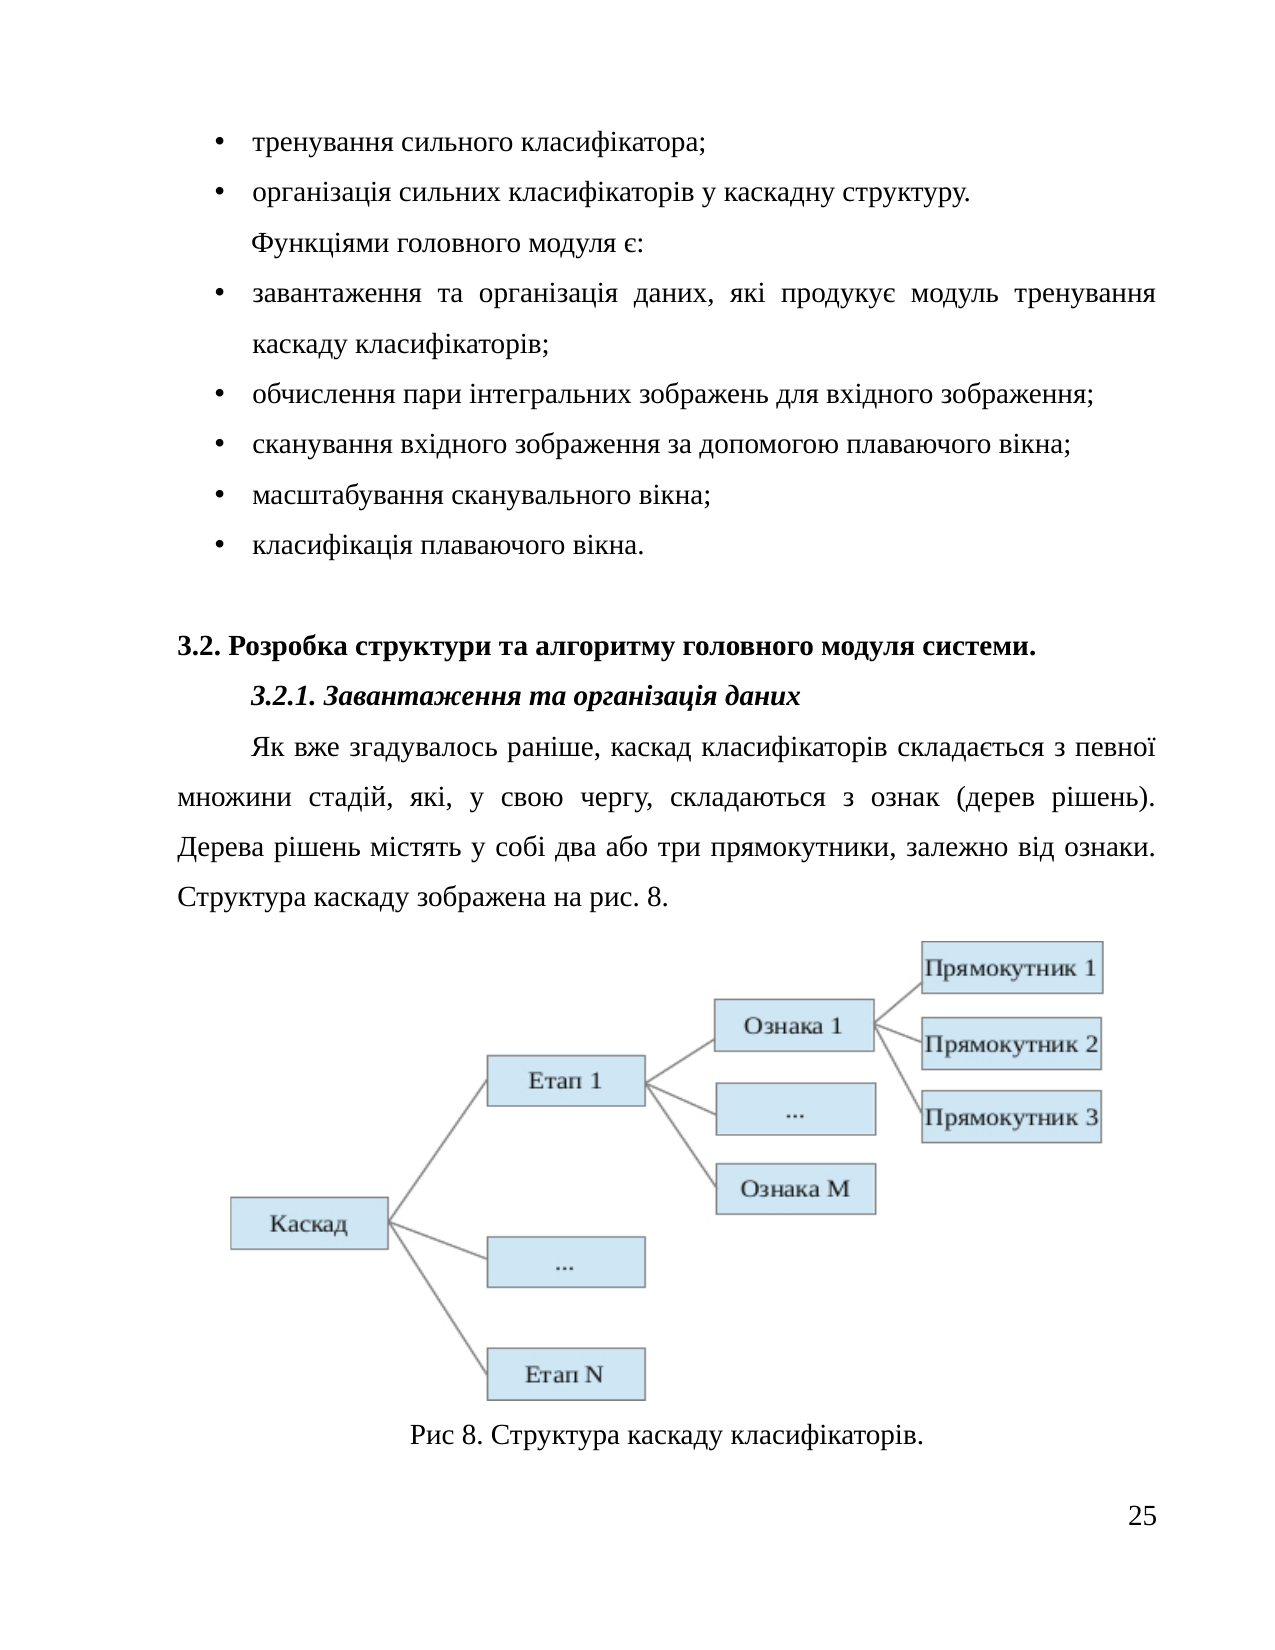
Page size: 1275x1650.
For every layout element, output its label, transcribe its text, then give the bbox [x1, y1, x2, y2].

list класифікація плаваючого вікна. [214, 527, 1157, 561]
text Рис 8. Структура каскаду класифікаторів. [177, 1417, 1157, 1451]
text Функціями головного модуля є: [177, 225, 1157, 258]
list завантаження та організація даних, які продукує модуль тренування каскаду класифікаторів; [214, 275, 1157, 359]
list масштабування сканувального вікна; [214, 477, 1157, 511]
text 3.2.1. Завантаження та організація даних [177, 678, 1157, 712]
list організація сильних класифікаторів у каскадну структуру. [214, 174, 1157, 208]
list сканування вхідного зображення за допомогою плаваючого вікна; [214, 426, 1157, 460]
subtitle 3.2. Розробка структури та алгоритму головного модуля системи. [177, 628, 1157, 662]
text Як вже згадувалось раніше, каскад класифікаторів складається з певної множини стадій, які, у свою чергу, складаються з ознак (дерев рішень). Дерева рішень містять у собі два або три прямокутники, залежно від ознаки. Структура каскаду зображена на рис. 8. [177, 729, 1157, 913]
picture [230, 941, 1104, 1401]
list обчислення пари інтегральних зображень для вхідного зображення; [214, 376, 1157, 410]
list тренування сильного класифікатора; [214, 124, 1157, 158]
